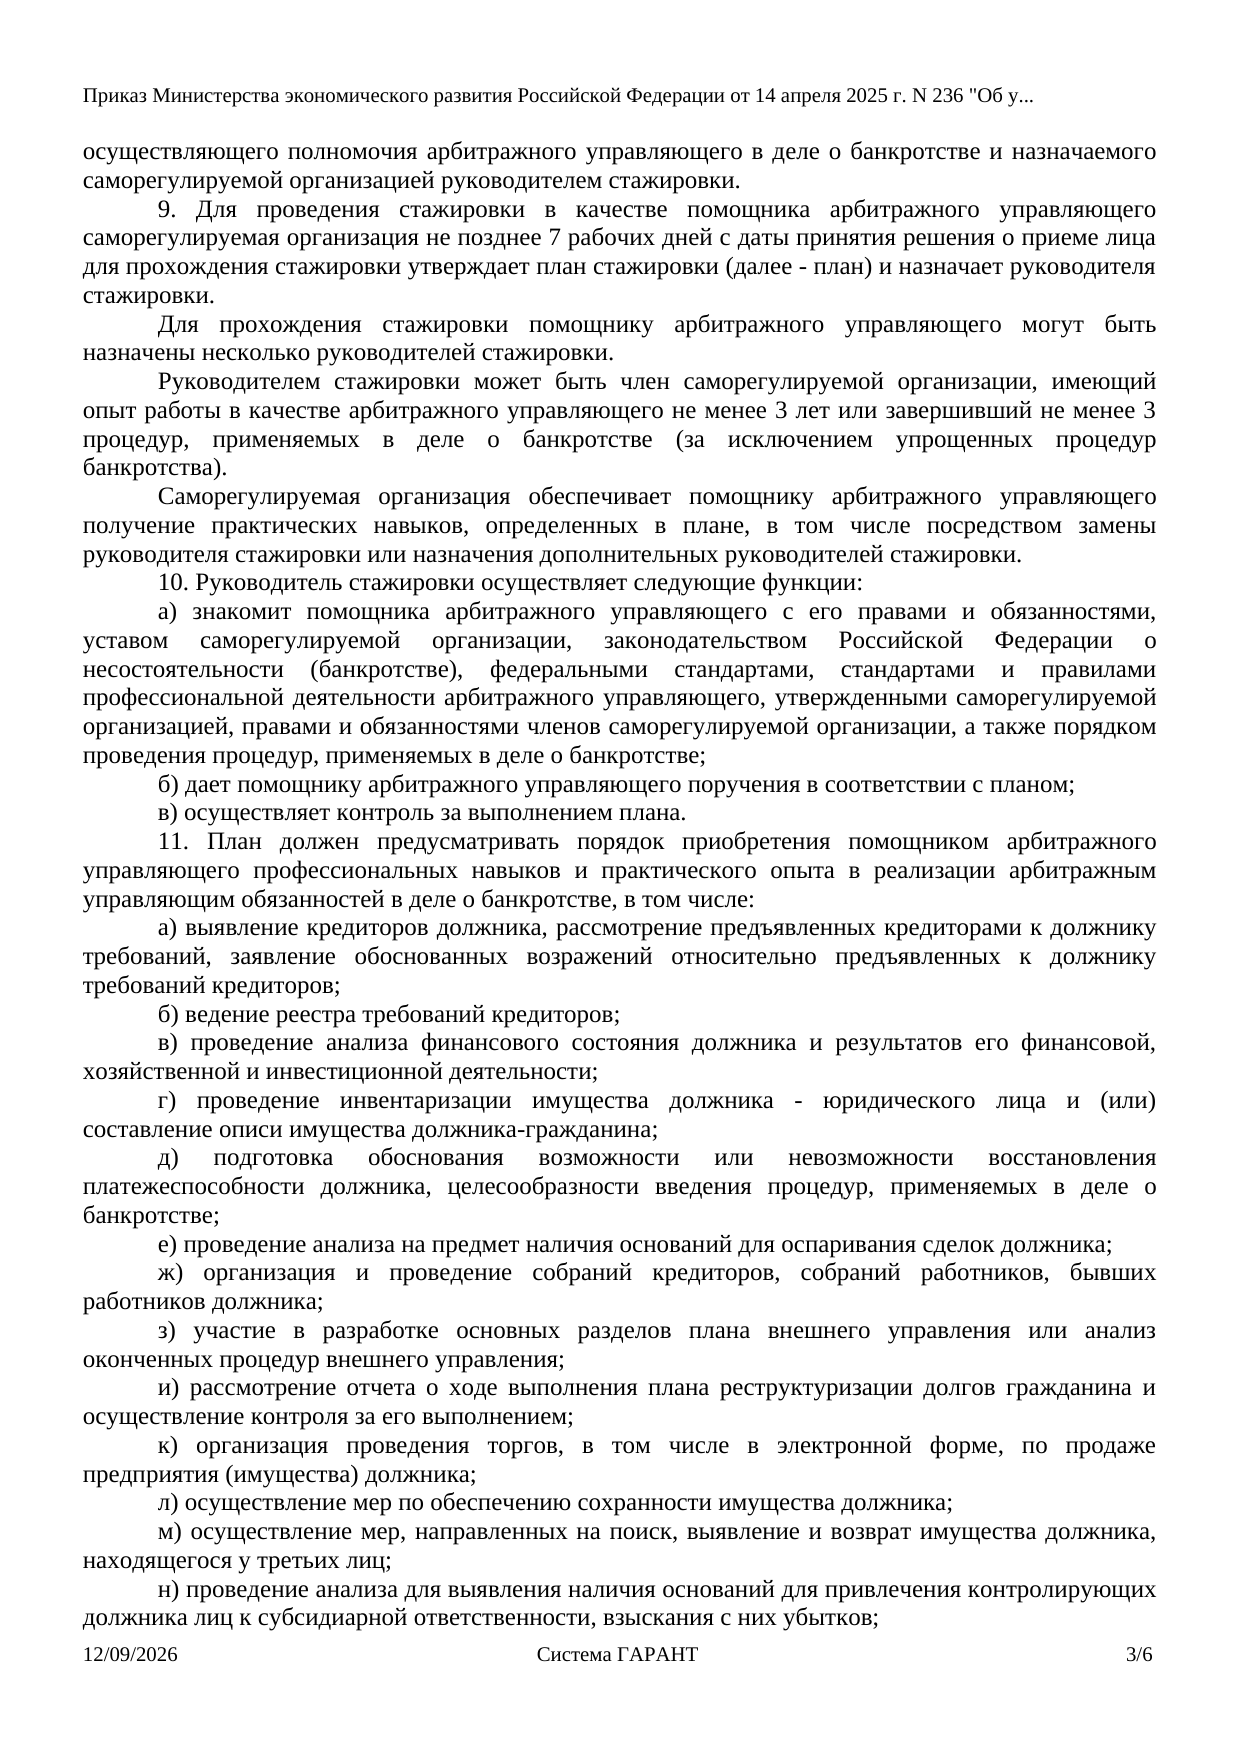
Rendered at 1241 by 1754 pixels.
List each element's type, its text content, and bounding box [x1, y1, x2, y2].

text е) проведение анализа на предмет наличия оснований для оспаривания сделок должника; [83, 1229, 1157, 1257]
text 11. План должен предусматривать порядок приобретения помощником арбитражного управляющего профессиональных навыков и практического опыта в реализации арбитражным управляющим обязанностей в деле о банкротстве, в том числе: [83, 826, 1157, 912]
text ж) организация и проведение собраний кредиторов, собраний работников, бывших работников должника; [83, 1257, 1157, 1315]
text н) проведение анализа для выявления наличия оснований для привлечения контролирующих должника лиц к субсидиарной ответственности, взыскания с них убытков; [83, 1574, 1157, 1631]
text г) проведение инвентаризации имущества должника - юридического лица и (или) составление описи имущества должника-гражданина; [83, 1085, 1157, 1142]
text в) проведение анализа финансового состояния должника и результатов его финансовой, хозяйственной и инвестиционной деятельности; [83, 1027, 1157, 1085]
text к) организация проведения торгов, в том числе в электронной форме, по продаже предприятия (имущества) должника; [83, 1430, 1157, 1487]
text в) осуществляет контроль за выполнением плана. [83, 797, 1157, 826]
text а) выявление кредиторов должника, рассмотрение предъявленных кредиторами к должнику требований, заявление обоснованных возражений относительно предъявленных к должнику требований кредиторов; [83, 912, 1157, 999]
text осуществляющего полномочия арбитражного управляющего в деле о банкротстве и назначаемого саморегулируемой организацией руководителем стажировки. [83, 136, 1157, 194]
text Руководителем стажировки может быть член саморегулируемой организации, имеющий опыт работы в качестве арбитражного управляющего не менее 3 лет или завершивший не менее 3 процедур, применяемых в деле о банкротстве (за исключением упрощенных процедур банкротства). [83, 366, 1157, 481]
text Для прохождения стажировки помощнику арбитражного управляющего могут быть назначены несколько руководителей стажировки. [83, 309, 1157, 366]
text 10. Руководитель стажировки осуществляет следующие функции: [83, 567, 1157, 596]
text и) рассмотрение отчета о ходе выполнения плана реструктуризации долгов гражданина и осуществление контроля за его выполнением; [83, 1372, 1157, 1430]
text Саморегулируемая организация обеспечивает помощнику арбитражного управляющего получение практических навыков, определенных в плане, в том числе посредством замены руководителя стажировки или назначения дополнительных руководителей стажировки. [83, 481, 1157, 567]
text 9. Для проведения стажировки в качестве помощника арбитражного управляющего саморегулируемая организация не позднее 7 рабочих дней с даты принятия решения о приеме лица для прохождения стажировки утверждает план стажировки (далее - план) и назначает руководителя стажировки. [83, 194, 1157, 309]
text л) осуществление мер по обеспечению сохранности имущества должника; [83, 1487, 1157, 1516]
text д) подготовка обоснования возможности или невозможности восстановления платежеспособности должника, целесообразности введения процедур, применяемых в деле о банкротстве; [83, 1142, 1157, 1229]
text а) знакомит помощника арбитражного управляющего с его правами и обязанностями, уставом саморегулируемой организации, законодательством Российской Федерации о несостоятельности (банкротстве), федеральными стандартами, стандартами и правилами профессиональной деятельности арбитражного управляющего, утвержденными саморегулируемой организацией, правами и обязанностями членов саморегулируемой организации, а также порядком проведения процедур, применяемых в деле о банкротстве; [83, 596, 1157, 769]
text м) осуществление мер, направленных на поиск, выявление и возврат имущества должника, находящегося у третьих лиц; [83, 1516, 1157, 1574]
text б) дает помощнику арбитражного управляющего поручения в соответствии с планом; [83, 769, 1157, 797]
text б) ведение реестра требований кредиторов; [83, 999, 1157, 1027]
text з) участие в разработке основных разделов плана внешнего управления или анализ оконченных процедур внешнего управления; [83, 1315, 1157, 1372]
